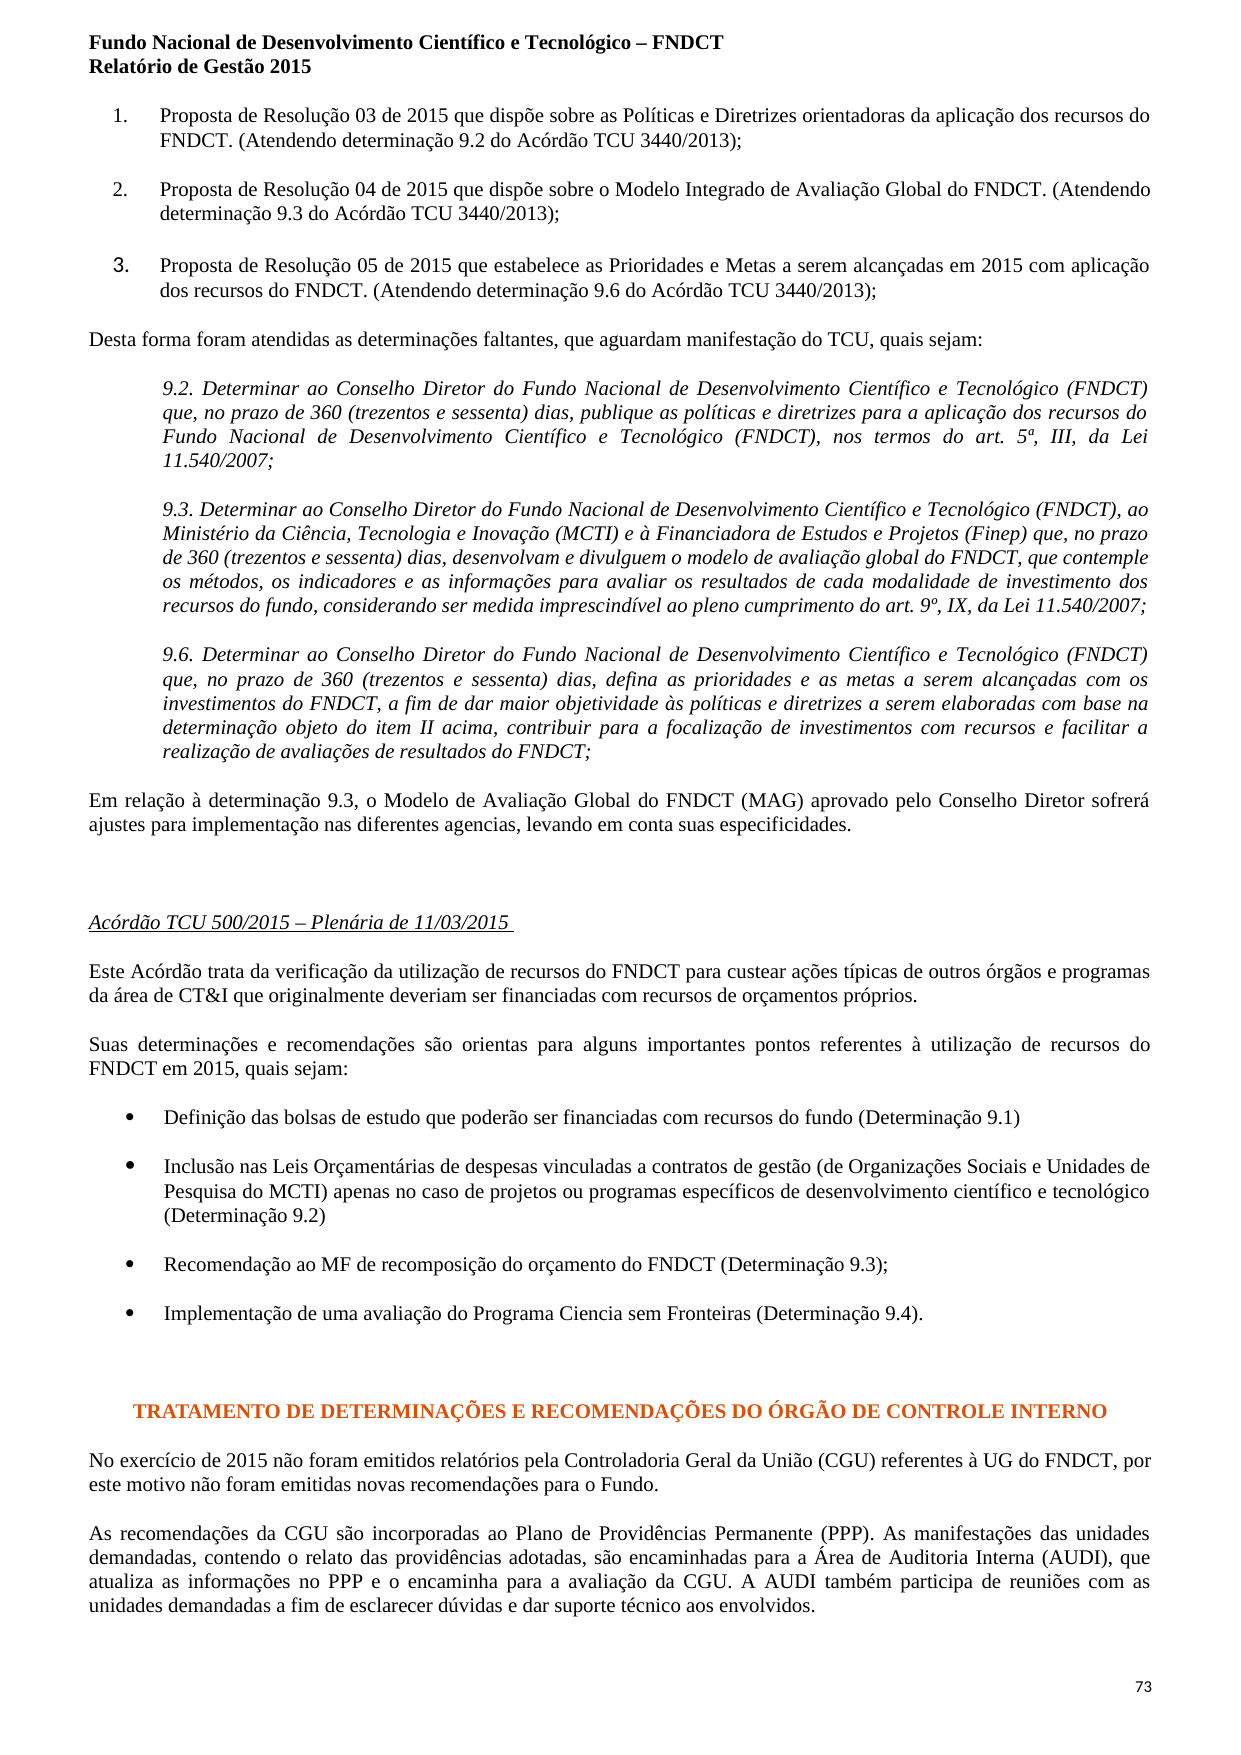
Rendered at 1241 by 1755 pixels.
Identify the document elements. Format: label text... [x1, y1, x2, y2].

text No exercício de 2015 não foram emitidos relatórios pela Controladoria Geral da União (CGU) referentes à UG do FNDCT, por este motivo não foram emitidas novas recomendações para o Fundo. [89, 1448, 1152, 1496]
list Implementação de uma avaliação do Programa Ciencia sem Fronteiras (Determinação 9.4). [126, 1301, 1152, 1325]
text 9.2. Determinar ao Conselho Diretor do Fundo Nacional de Desenvolvimento Científico e Tecnológico (FNDCT) que, no prazo de 360 (trezentos e sessenta) dias, publique as políticas e diretrizes para a aplicação dos recursos do Fundo Nacional de Desenvolvimento Científico e Tecnológico (FNDCT), nos termos do art. 5ª, III, da Lei 11.540/2007; [162, 376, 1152, 472]
list Proposta de Resolução 03 de 2015 que dispõe sobre as Políticas e Diretrizes orientadoras da aplicação dos recursos do FNDCT. (Atendendo determinação 9.2 do Acórdão TCU 3440/2013); [112, 103, 1152, 152]
list Recomendação ao MF de recomposição do orçamento do FNDCT (Determinação 9.3); [126, 1252, 1152, 1276]
list Proposta de Resolução 05 de 2015 que estabelece as Prioridades e Metas a serem alcançadas em 2015 com aplicação dos recursos do FNDCT. (Atendendo determinação 9.6 do Acórdão TCU 3440/2013); [112, 250, 1152, 302]
list Proposta de Resolução 04 de 2015 que dispõe sobre o Modelo Integrado de Avaliação Global do FNDCT. (Atendendo determinação 9.3 do Acórdão TCU 3440/2013); [112, 177, 1152, 225]
text As recomendações da CGU são incorporadas ao Plano de Providências Permanente (PPP). As manifestações das unidades demandadas, contendo o relato das providências adotadas, são encaminhadas para a Área de Auditoria Interna (AUDI), que atualiza as informações no PPP e o encaminha para a avaliação da CGU. A AUDI também participa de reuniões com as unidades demandadas a fim de esclarecer dúvidas e dar suporte técnico aos envolvidos. [89, 1521, 1152, 1617]
text 9.6. Determinar ao Conselho Diretor do Fundo Nacional de Desenvolvimento Científico e Tecnológico (FNDCT) que, no prazo de 360 (trezentos e sessenta) dias, defina as prioridades e as metas a serem alcançadas com os investimentos do FNDCT, a fim de dar maior objetividade às políticas e diretrizes a serem elaboradas com base na determinação objeto do item II acima, contribuir para a focalização de investimentos com recursos e facilitar a realização de avaliações de resultados do FNDCT; [162, 642, 1152, 763]
text Desta forma foram atendidas as determinações faltantes, que aguardam manifestação do TCU, quais sejam: [89, 327, 1152, 351]
text Acórdão TCU 500/2015 – Plenária de 11/03/2015 [89, 910, 1152, 934]
subtitle TRATAMENTO DE DETERMINAÇÕES E RECOMENDAÇÕES DO ÓRGÃO DE CONTROLE INTERNO [89, 1399, 1152, 1423]
text Em relação à determinação 9.3, o Modelo de Avaliação Global do FNDCT (MAG) aprovado pelo Conselho Diretor sofrerá ajustes para implementação nas diferentes agencias, levando em conta suas especificidades. [89, 788, 1152, 836]
text Suas determinações e recomendações são orientas para alguns importantes pontos referentes à utilização de recursos do FNDCT em 2015, quais sejam: [89, 1032, 1152, 1080]
list Definição das bolsas de estudo que poderão ser financiadas com recursos do fundo (Determinação 9.1) [126, 1105, 1152, 1129]
text 9.3. Determinar ao Conselho Diretor do Fundo Nacional de Desenvolvimento Científico e Tecnológico (FNDCT), ao Ministério da Ciência, Tecnologia e Inovação (MCTI) e à Financiadora de Estudos e Projetos (Finep) que, no prazo de 360 (trezentos e sessenta) dias, desenvolvam e divulguem o modelo de avaliação global do FNDCT, que contemple os métodos, os indicadores e as informações para avaliar os resultados de cada modalidade de investimento dos recursos do fundo, considerando ser medida imprescindível ao pleno cumprimento do art. 9º, IX, da Lei 11.540/2007; [162, 497, 1152, 617]
list Inclusão nas Leis Orçamentárias de despesas vinculadas a contratos de gestão (de Organizações Sociais e Unidades de Pesquisa do MCTI) apenas no caso de projetos ou programas específicos de desenvolvimento científico e tecnológico (Determinação 9.2) [126, 1154, 1152, 1227]
text Este Acórdão trata da verificação da utilização de recursos do FNDCT para custear ações típicas de outros órgãos e programas da área de CT&I que originalmente deveriam ser financiadas com recursos de orçamentos próprios. [89, 959, 1152, 1007]
